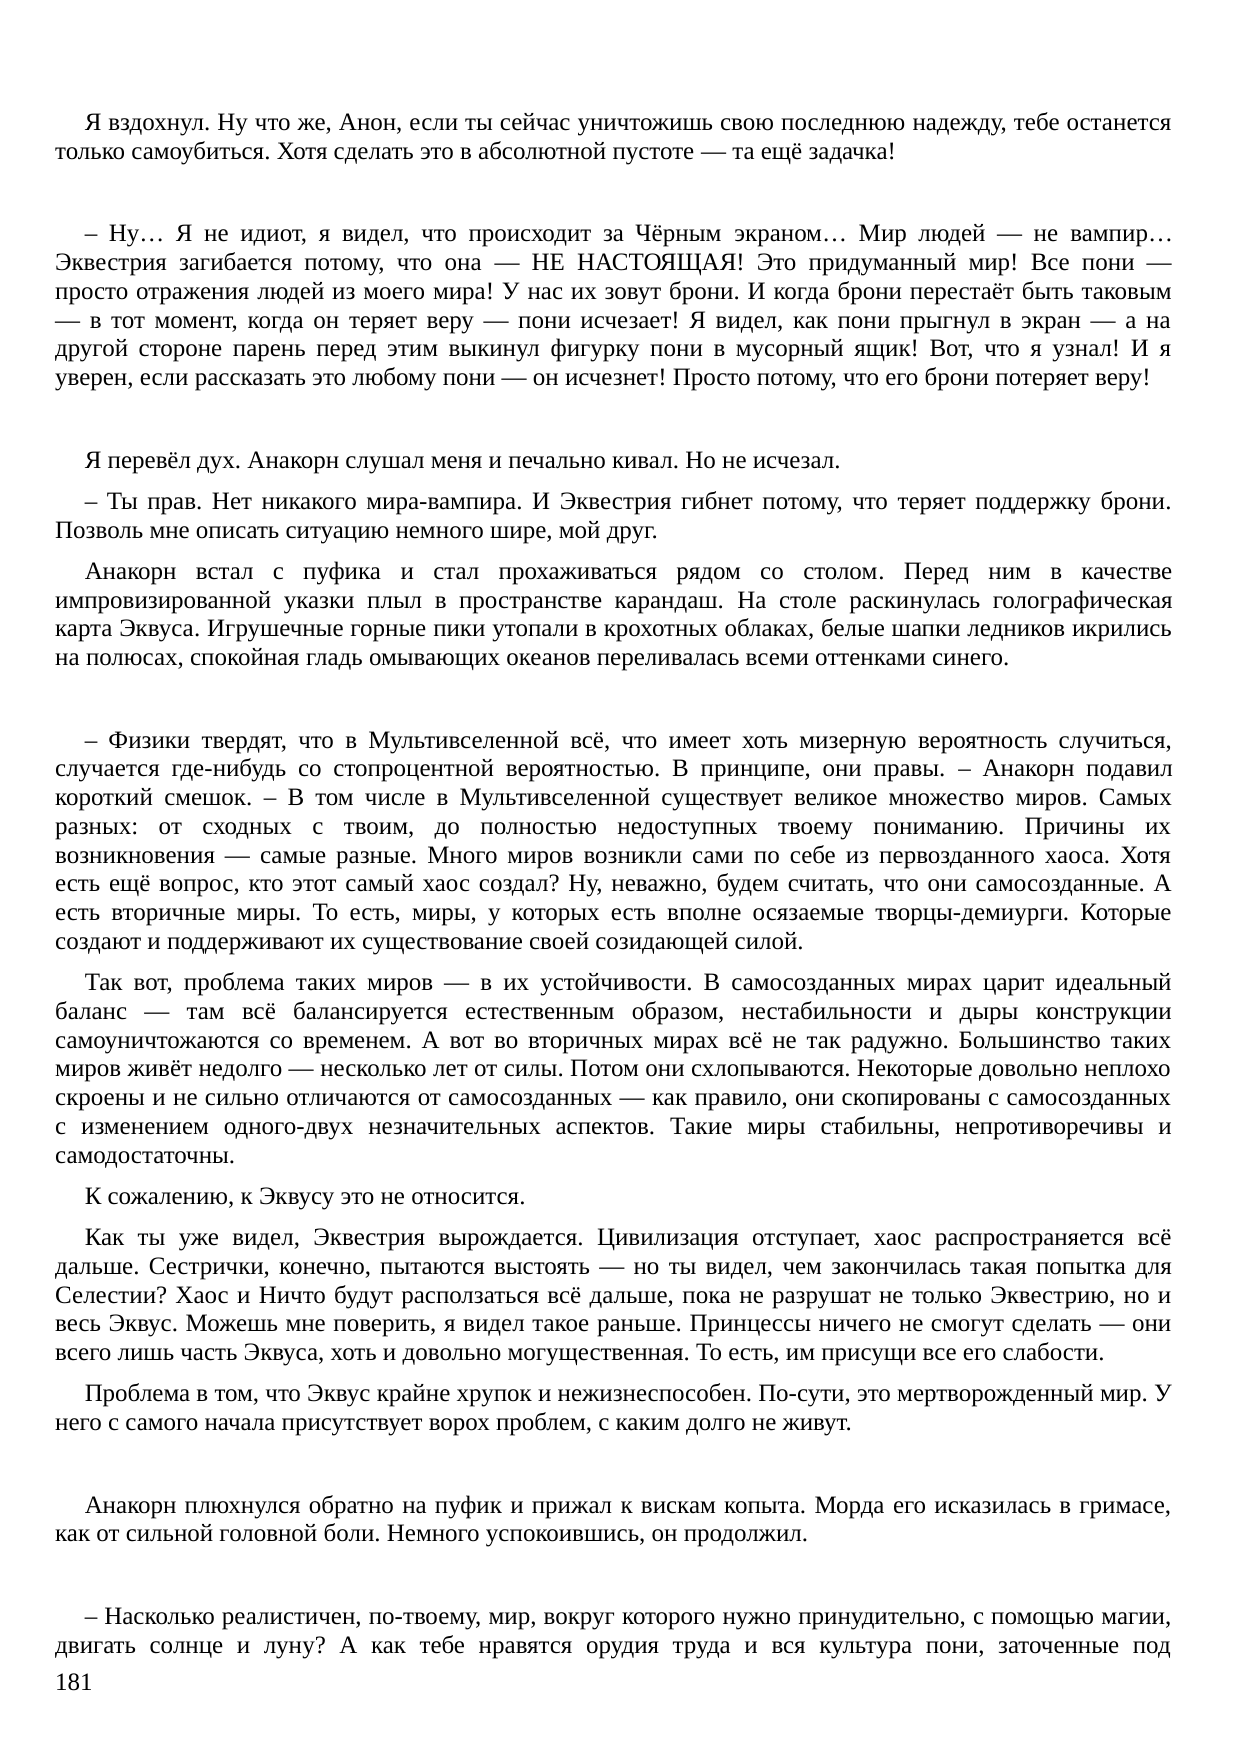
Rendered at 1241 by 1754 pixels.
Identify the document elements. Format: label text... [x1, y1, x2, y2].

text – Насколько реалистичен, по-твоему, мир, вокруг которого нужно принудительно, с помощью магии, двигать солнце и луну? А как тебе нравятся орудия труда и вся культура пони, заточенные под [55, 1601, 1173, 1658]
text – Ну… Я не идиот, я видел, что происходит за Чёрным экраном… Мир людей — не вампир… Эквестрия загибается потому, что она — НЕ НАСТОЯЩАЯ! Это придуманный мир! Все пони — просто отражения людей из моего мира! У нас их зовут брони. И когда брони перестаёт быть таковым — в тот момент, когда он теряет веру — пони исчезает! Я видел, как пони прыгнул в экран — а на другой стороне парень перед этим выкинул фигурку пони в мусорный ящик! Вот, что я узнал! И я уверен, если рассказать это любому пони — он исчезнет! Просто потому, что его брони потеряет веру! [55, 218, 1173, 391]
text Я перевёл дух. Анакорн слушал меня и печально кивал. Но не исчезал. [55, 445, 1173, 473]
text Я вздохнул. Ну что же, Анон, если ты сейчас уничтожишь свою последнюю надежду, тебе останется только самоубиться. Хотя сделать это в абсолютной пустоте — та ещё задачка! [55, 107, 1173, 165]
text Анакорн встал с пуфика и стал прохаживаться рядом со столом. Перед ним в качестве импровизированной указки плыл в пространстве карандаш. На столе раскинулась голографическая карта Эквуса. Игрушечные горные пики утопали в крохотных облаках, белые шапки ледников икрились на полюсах, спокойная гладь омывающих океанов переливалась всеми оттенками синего. [55, 556, 1173, 671]
text – Физики твердят, что в Мультивселенной всё, что имеет хоть мизерную вероятность случиться, случается где-нибудь со стопроцентной вероятностью. В принципе, они правы. – Анакорн подавил короткий смешок. – В том числе в Мультивселенной существует великое множество миров. Самых разных: от сходных с твоим, до полностью недоступных твоему пониманию. Причины их возникновения — самые разные. Много миров возникли сами по себе из первозданного хаоса. Хотя есть ещё вопрос, кто этот самый хаос создал? Ну, неважно, будем считать, что они самосозданные. А есть вторичные миры. То есть, миры, у которых есть вполне осязаемые творцы-демиурги. Которые создают и поддерживают их существование своей созидающей силой. [55, 725, 1173, 955]
text Проблема в том, что Эквус крайне хрупок и нежизнеспособен. По-сути, это мертворожденный мир. У него с самого начала присутствует ворох проблем, с каким долго не живут. [55, 1378, 1173, 1436]
text К сожалению, к Эквусу это не относится. [55, 1181, 1173, 1210]
text Как ты уже видел, Эквестрия вырождается. Цивилизация отступает, хаос распространяется всё дальше. Сестрички, конечно, пытаются выстоять — но ты видел, чем закончилась такая попытка для Селестии? Хаос и Ничто будут расползаться всё дальше, пока не разрушат не только Эквестрию, но и весь Эквус. Можешь мне поверить, я видел такое раньше. Принцессы ничего не смогут сделать — они всего лишь часть Эквуса, хоть и довольно могущественная. То есть, им присущи все его слабости. [55, 1222, 1173, 1366]
text Анакорн плюхнулся обратно на пуфик и прижал к вискам копыта. Морда его исказилась в гримасе, как от сильной головной боли. Немного успокоившись, он продолжил. [55, 1490, 1173, 1547]
text Так вот, проблема таких миров — в их устойчивости. В самосозданных мирах царит идеальный баланс — там всё балансируется естественным образом, нестабильности и дыры конструкции самоуничтожаются со временем. А вот во вторичных мирах всё не так радужно. Большинство таких миров живёт недолго — несколько лет от силы. Потом они схлопываются. Некоторые довольно неплохо скроены и не сильно отличаются от самосозданных — как правило, они скопированы с самосозданных с изменением одного-двух незначительных аспектов. Такие миры стабильны, непротиворечивы и самодостаточны. [55, 967, 1173, 1168]
text – Ты прав. Нет никакого мира-вампира. И Эквестрия гибнет потому, что теряет поддержку брони. Позволь мне описать ситуацию немного шире, мой друг. [55, 486, 1173, 543]
